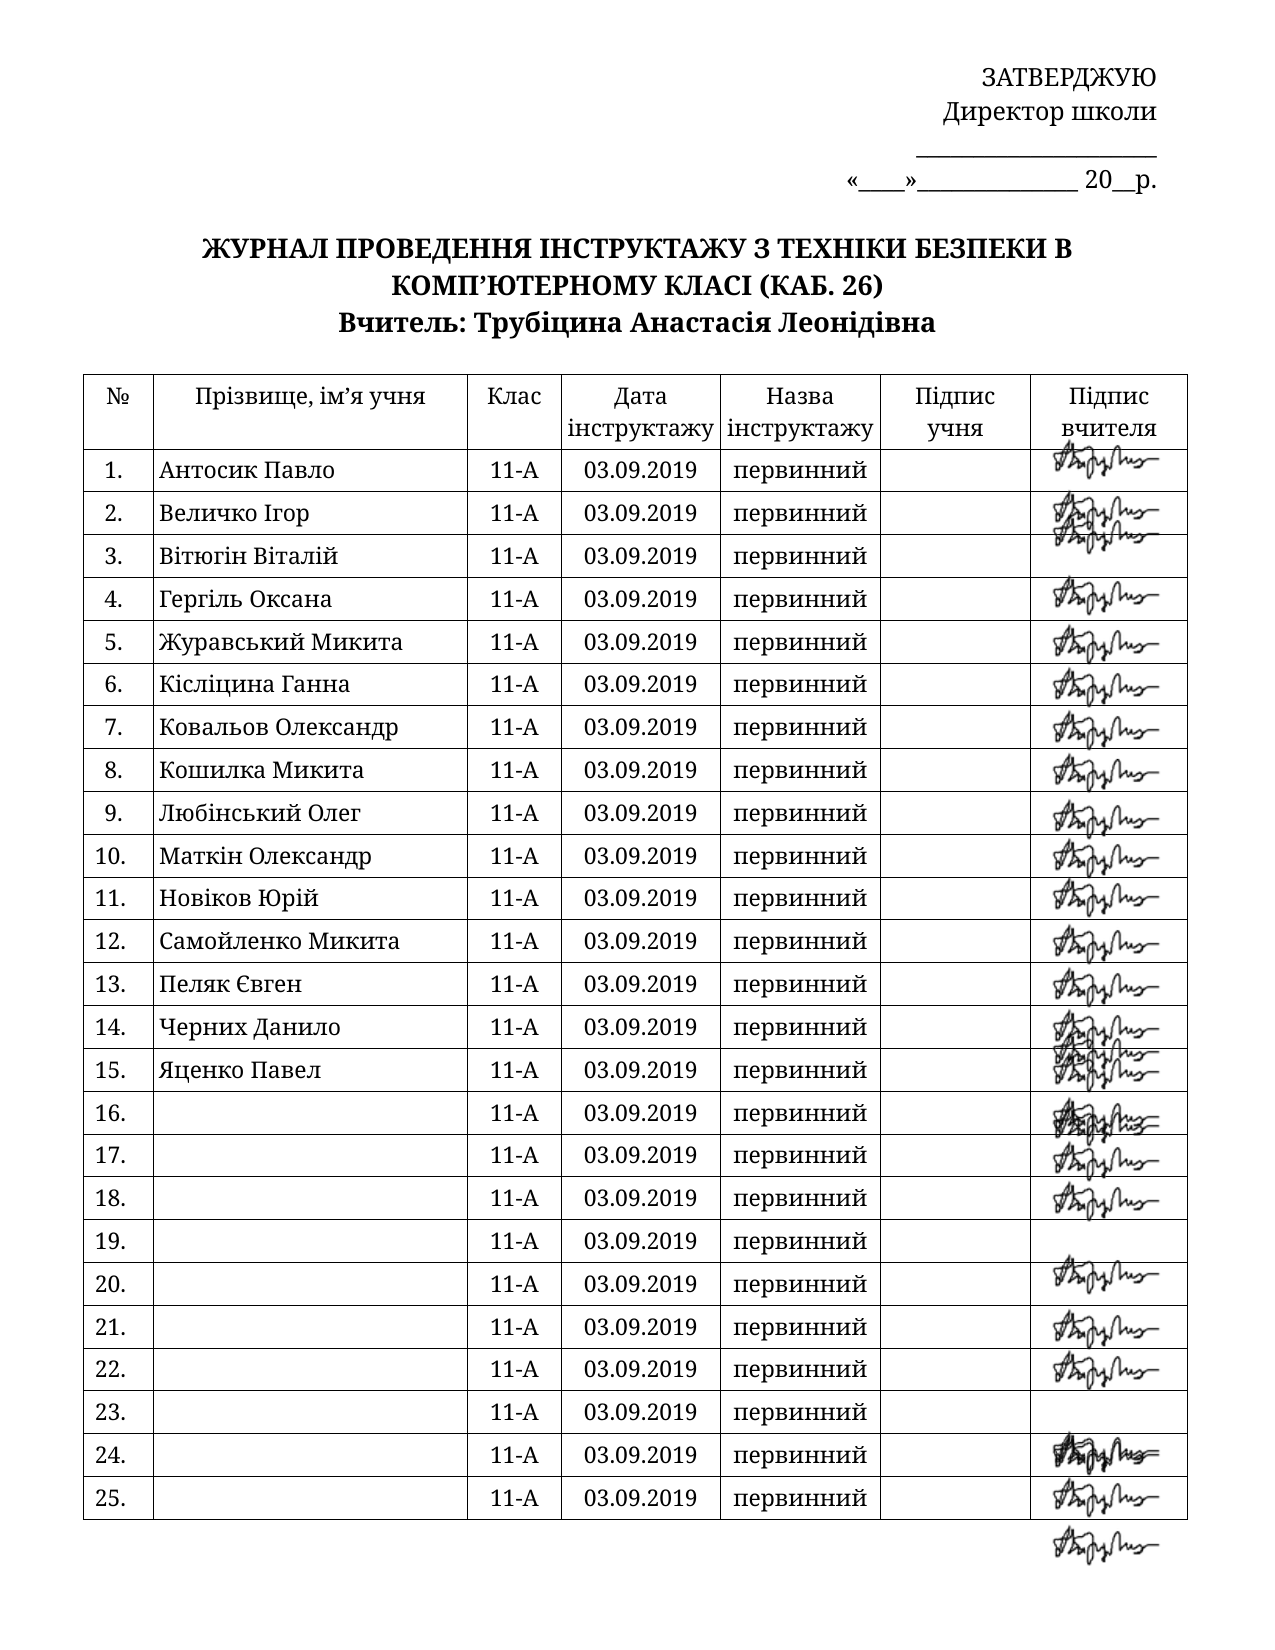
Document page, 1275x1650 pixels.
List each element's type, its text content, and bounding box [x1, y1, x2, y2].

table_cell Новіков Юрій [154, 878, 467, 919]
table_cell [1031, 1092, 1048, 1133]
table_cell [1164, 450, 1187, 491]
table_cell [84, 920, 153, 962]
table_cell [881, 963, 1030, 1005]
table_cell [154, 1263, 467, 1305]
table_cell 03.09.2019 [562, 578, 720, 620]
text Вчитель: Трубіцина Анастасія Леонідівна [118, 303, 1157, 340]
table_cell 03.09.2019 [562, 1220, 720, 1262]
table_cell 11-A [468, 1092, 561, 1133]
table_cell 11-A [468, 1306, 561, 1347]
table_cell [881, 792, 1030, 834]
table_cell 03.09.2019 [562, 920, 720, 962]
table_cell первинний [721, 963, 880, 1005]
table_cell 11-A [468, 1049, 561, 1091]
table_cell первинний [721, 1349, 880, 1390]
table_cell 03.09.2019 [562, 1092, 720, 1133]
table_cell Черних Данило [154, 1006, 467, 1048]
table_cell Кісліцина Ганна [154, 664, 467, 705]
table_cell [1031, 1349, 1048, 1390]
table_header Прізвище, ім’я учня [154, 375, 467, 448]
table_cell [84, 1177, 153, 1219]
table_cell Маткін Олександр [154, 835, 467, 877]
table_cell 11-A [468, 963, 561, 1005]
table_cell [881, 621, 1030, 662]
table_cell [84, 749, 153, 791]
table_cell Вітюгін Віталій [154, 535, 467, 577]
table_cell Яценко Павел [154, 1049, 467, 1091]
table_cell 11-A [468, 920, 561, 962]
table_cell [1031, 1263, 1048, 1305]
table_cell 11-A [468, 1391, 561, 1433]
table_cell первинний [721, 920, 880, 962]
table_cell Самойленко Микита [154, 920, 467, 962]
table_cell 11-A [468, 1220, 561, 1262]
table_cell [881, 578, 1030, 620]
table_cell [1164, 1177, 1187, 1219]
table_cell 11-A [468, 1177, 561, 1219]
table_cell 11-A [468, 664, 561, 705]
table_cell Любінський Олег [154, 792, 467, 834]
table_cell [1031, 664, 1048, 705]
table_cell [1164, 1306, 1187, 1347]
table_cell [881, 1049, 1030, 1091]
table_cell [881, 1177, 1030, 1219]
table_cell [1031, 492, 1048, 534]
table_cell 03.09.2019 [562, 878, 720, 919]
table_cell первинний [721, 1220, 880, 1262]
table_cell [1164, 1434, 1187, 1476]
table_cell [1031, 1135, 1048, 1176]
table_cell первинний [721, 1306, 880, 1347]
table_cell [881, 749, 1030, 791]
table_cell [84, 450, 153, 491]
table_cell 11-A [468, 1349, 561, 1390]
table_cell [84, 1391, 153, 1433]
table_cell 03.09.2019 [562, 1477, 720, 1519]
table_cell первинний [721, 492, 880, 534]
table_cell 11-A [468, 706, 561, 748]
table_cell [84, 1434, 153, 1476]
table_cell [1031, 1177, 1048, 1219]
table_cell [1031, 749, 1048, 791]
table_cell 11-A [468, 621, 561, 662]
table_cell [84, 664, 153, 705]
table_cell Ковальов Олександр [154, 706, 467, 748]
table_cell [1164, 706, 1187, 748]
table_cell 03.09.2019 [562, 621, 720, 662]
table_cell первинний [721, 749, 880, 791]
table_cell [84, 706, 153, 748]
table_cell [881, 878, 1030, 919]
table_cell 03.09.2019 [562, 664, 720, 705]
table_cell 11-A [468, 1477, 561, 1519]
table_cell [154, 1177, 467, 1219]
table_header Підпис вчителя [1031, 375, 1187, 448]
table_cell первинний [721, 1092, 880, 1133]
table_cell [84, 1135, 153, 1176]
table_header Назва інструктажу [721, 375, 880, 448]
table_cell [1164, 963, 1187, 1005]
table_cell [1164, 835, 1187, 877]
table_cell 03.09.2019 [562, 1434, 720, 1476]
table_cell [881, 1434, 1030, 1476]
table_cell Пеляк Євген [154, 963, 467, 1005]
picture [1048, 1423, 1164, 1574]
table_cell [881, 1391, 1030, 1433]
table_cell [881, 1135, 1030, 1176]
table_cell 03.09.2019 [562, 450, 720, 491]
table_cell 03.09.2019 [562, 1263, 720, 1305]
table_cell 11-A [468, 835, 561, 877]
table_cell первинний [721, 664, 880, 705]
table_header Дата інструктажу [562, 375, 720, 448]
table_cell первинний [721, 1135, 880, 1176]
table_cell [84, 1049, 153, 1091]
table_cell [154, 1391, 467, 1433]
table_cell [154, 1220, 467, 1262]
table_cell 03.09.2019 [562, 749, 720, 791]
table_cell первинний [721, 1477, 880, 1519]
text ЖУРНАЛ ПРОВЕДЕННЯ ІНСТРУКТАЖУ З ТЕХНІКИ БЕЗПЕКИ В КОМП’ЮТЕРНОМУ КЛАСІ (КАБ. 26) [118, 230, 1157, 303]
table_cell 11-A [468, 450, 561, 491]
picture [1048, 1246, 1164, 1399]
table_cell Величко Ігор [154, 492, 467, 534]
table_cell [84, 1006, 153, 1048]
table_cell [1031, 1306, 1048, 1347]
table_cell [1164, 1477, 1187, 1519]
table_cell 03.09.2019 [562, 1306, 720, 1347]
table_cell 11-A [468, 792, 561, 834]
table_cell 03.09.2019 [562, 1391, 720, 1433]
table_cell 11-A [468, 578, 561, 620]
table_cell первинний [721, 878, 880, 919]
table_cell [1164, 878, 1187, 919]
table_cell [1164, 1049, 1187, 1091]
table_cell 03.09.2019 [562, 792, 720, 834]
table_cell 11-A [468, 1434, 561, 1476]
table_cell Журавський Микита [154, 621, 467, 662]
table_cell [1031, 1006, 1048, 1048]
table_cell [881, 1092, 1030, 1133]
table_header Підпис учня [881, 375, 1030, 448]
text Директор школи [118, 93, 1157, 127]
table_cell 03.09.2019 [562, 535, 720, 577]
table_cell 03.09.2019 [562, 835, 720, 877]
table_cell первинний [721, 835, 880, 877]
table_cell [1164, 1092, 1187, 1133]
table_cell [1164, 1135, 1187, 1176]
table_cell первинний [721, 450, 880, 491]
table_cell Кошилка Микита [154, 749, 467, 791]
table_cell [154, 1477, 467, 1519]
table_cell 03.09.2019 [562, 1006, 720, 1048]
table_cell [1164, 792, 1187, 834]
table_cell [1164, 920, 1187, 962]
table_cell 03.09.2019 [562, 492, 720, 534]
table_cell [1031, 1049, 1048, 1091]
table_cell [84, 963, 153, 1005]
table_cell 03.09.2019 [562, 1349, 720, 1390]
text «____»______________ 20__р. [118, 162, 1157, 196]
table_cell первинний [721, 792, 880, 834]
table_cell [1164, 749, 1187, 791]
table_cell 03.09.2019 [562, 963, 720, 1005]
table_cell [154, 1306, 467, 1347]
table_cell 11-A [468, 535, 561, 577]
table_cell [1031, 878, 1048, 919]
table_cell первинний [721, 1263, 880, 1305]
table_cell [881, 1006, 1030, 1048]
table_cell [881, 1349, 1030, 1390]
table_cell 11-A [468, 1006, 561, 1048]
table_cell [84, 835, 153, 877]
table_cell 03.09.2019 [562, 1049, 720, 1091]
table_cell [1031, 792, 1048, 834]
table_cell 03.09.2019 [562, 1135, 720, 1176]
table_cell первинний [721, 1391, 880, 1433]
table_cell [84, 535, 153, 577]
table_cell [881, 1306, 1030, 1347]
table_cell [1164, 621, 1187, 662]
table_cell [154, 1349, 467, 1390]
table_cell [84, 1092, 153, 1133]
table_cell [1031, 706, 1048, 748]
table_cell [1031, 963, 1048, 1005]
table_cell 11-A [468, 492, 561, 534]
table_cell [84, 1306, 153, 1347]
table_cell 11-A [468, 1135, 561, 1176]
table_cell [881, 1263, 1030, 1305]
table_cell [1031, 835, 1048, 877]
table_cell первинний [721, 1434, 880, 1476]
table_cell [881, 450, 1030, 491]
table_cell [881, 706, 1030, 748]
table_cell [1164, 578, 1187, 620]
table_cell [881, 835, 1030, 877]
table_cell 11-A [468, 878, 561, 919]
table_cell [154, 1434, 467, 1476]
table_cell Гергіль Оксана [154, 578, 467, 620]
table_cell первинний [721, 1177, 880, 1219]
table_cell [154, 1092, 467, 1133]
table_cell [1031, 535, 1187, 577]
table_cell [1031, 1220, 1187, 1262]
table_cell [1031, 1391, 1187, 1433]
text _____________________ [118, 127, 1157, 162]
table_cell [1031, 920, 1048, 962]
table_cell [154, 1135, 467, 1176]
table_cell первинний [721, 621, 880, 662]
table_cell первинний [721, 706, 880, 748]
text ЗАТВЕРДЖУЮ [118, 59, 1157, 93]
table_cell [84, 878, 153, 919]
table_cell [881, 535, 1030, 577]
table_cell [84, 492, 153, 534]
table_cell первинний [721, 1006, 880, 1048]
table_cell [1164, 492, 1187, 534]
table_cell [881, 664, 1030, 705]
table_cell [881, 920, 1030, 962]
table_cell 11-A [468, 749, 561, 791]
table_cell 11-A [468, 1263, 561, 1305]
table_cell [84, 1349, 153, 1390]
table_cell [1164, 1349, 1187, 1390]
table_cell [1031, 1477, 1048, 1519]
table_cell [1164, 1006, 1187, 1048]
table_cell первинний [721, 1049, 880, 1091]
table_cell [84, 621, 153, 662]
table_cell первинний [721, 578, 880, 620]
table_cell [881, 1477, 1030, 1519]
table_cell [881, 1220, 1030, 1262]
table_cell [1031, 578, 1048, 620]
table_cell [84, 578, 153, 620]
table_cell первинний [721, 535, 880, 577]
table_header Клас [468, 375, 561, 448]
table_cell [881, 492, 1030, 534]
table_cell [1164, 664, 1187, 705]
table_cell [1164, 1263, 1187, 1305]
table_cell [84, 1477, 153, 1519]
table_cell 03.09.2019 [562, 1177, 720, 1219]
table_cell [1031, 621, 1048, 662]
picture [1048, 567, 1164, 1230]
table_cell [1031, 450, 1048, 491]
picture [1048, 432, 1164, 563]
table_cell [84, 792, 153, 834]
table_header № [84, 375, 153, 448]
table_cell 03.09.2019 [562, 706, 720, 748]
table_cell [84, 1263, 153, 1305]
table_cell [84, 1220, 153, 1262]
table_cell [1031, 1434, 1048, 1476]
table_cell Антосик Павло [154, 450, 467, 491]
